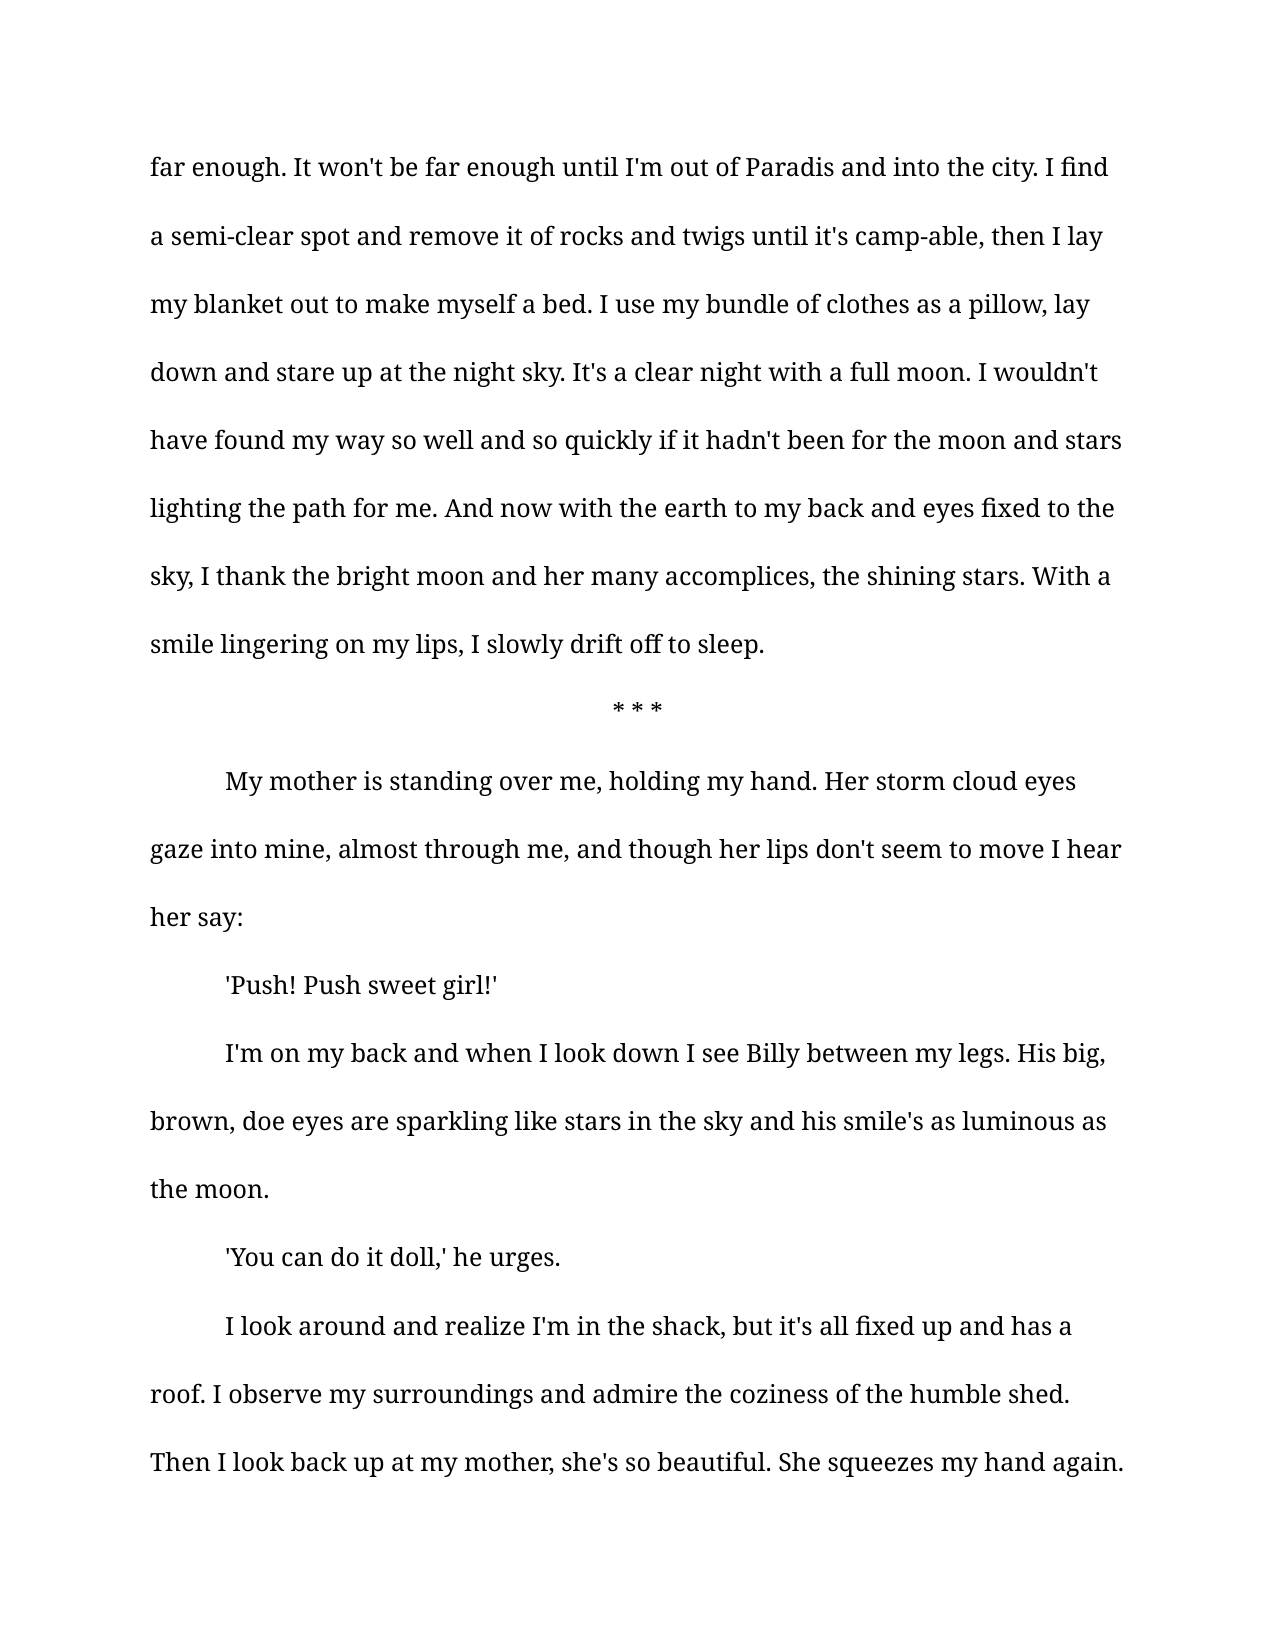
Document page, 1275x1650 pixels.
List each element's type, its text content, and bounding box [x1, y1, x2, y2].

text My mother is standing over me, holding my hand. Her storm cloud eyes gaze into mine, almost through me, and though her lips don't seem to move I hear her say: [150, 763, 1125, 933]
text far enough. It won't be far enough until I'm out of Paradis and into the city. I find a semi-clear spot and remove it of rocks and twigs until it's camp-able, then I lay my blanket out to make myself a bed. I use my bundle of clothes as a pillow, lay down and stare up at the night sky. It's a clear night with a full moon. I wouldn't have found my way so well and so quickly if it hadn't been for the moon and stars lighting the path for me. And now with the earth to my back and eyes fixed to the sky, I thank the bright moon and her many accomplices, the shining stars. With a smile lingering on my lips, I slowly drift off to sleep. [150, 150, 1125, 661]
text 'Push! Push sweet girl!' [150, 967, 1125, 1002]
text * * * [150, 695, 1125, 729]
text I look around and realize I'm in the shack, but it's all fixed up and has a roof. I observe my surroundings and admire the coziness of the humble shed. Then I look back up at my mother, she's so beautiful. She squeezes my hand again. [150, 1308, 1125, 1478]
text I'm on my back and when I look down I see Billy between my legs. His big, brown, doe eyes are sparkling like stars in the sky and his smile's as luminous as the moon. [150, 1036, 1125, 1206]
text 'You can do it doll,' he urges. [150, 1240, 1125, 1274]
